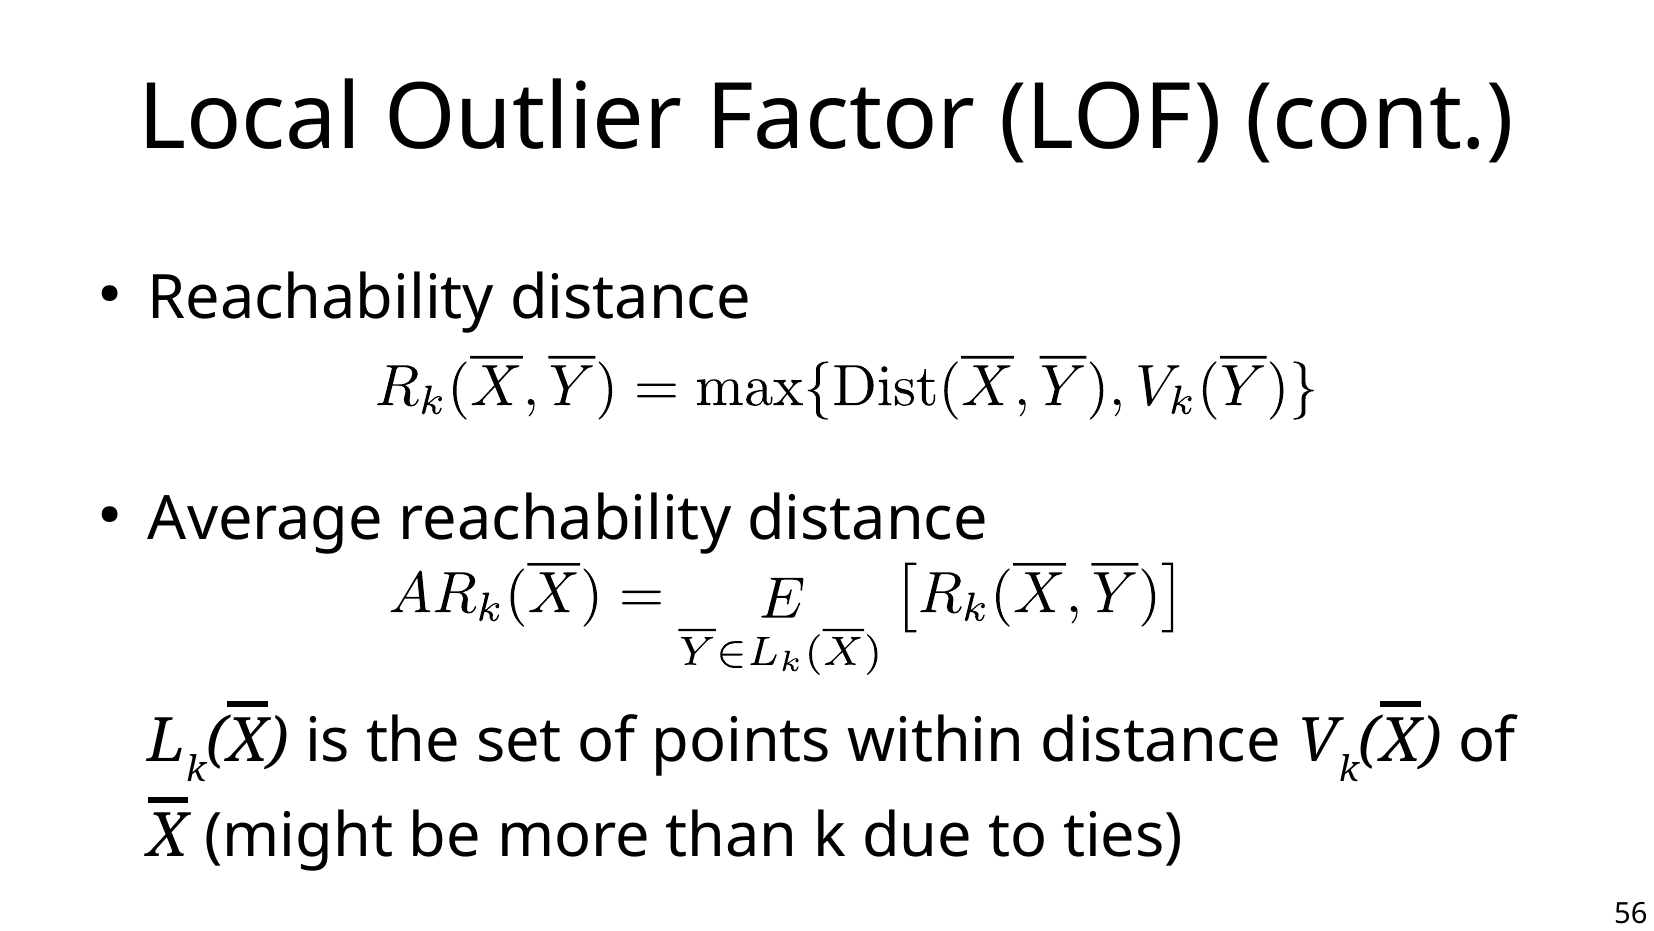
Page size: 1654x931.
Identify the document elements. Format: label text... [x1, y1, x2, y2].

text_box [374, 355, 1319, 420]
text_box [388, 562, 1186, 676]
title Local Outlier Factor (LOF) (cont.) [82, 1, 1571, 226]
list Reachability distance Average reachability distance Lk(X) is the set of points within distance Vk(X) of X (might be more than k due to ties) [82, 253, 1571, 882]
